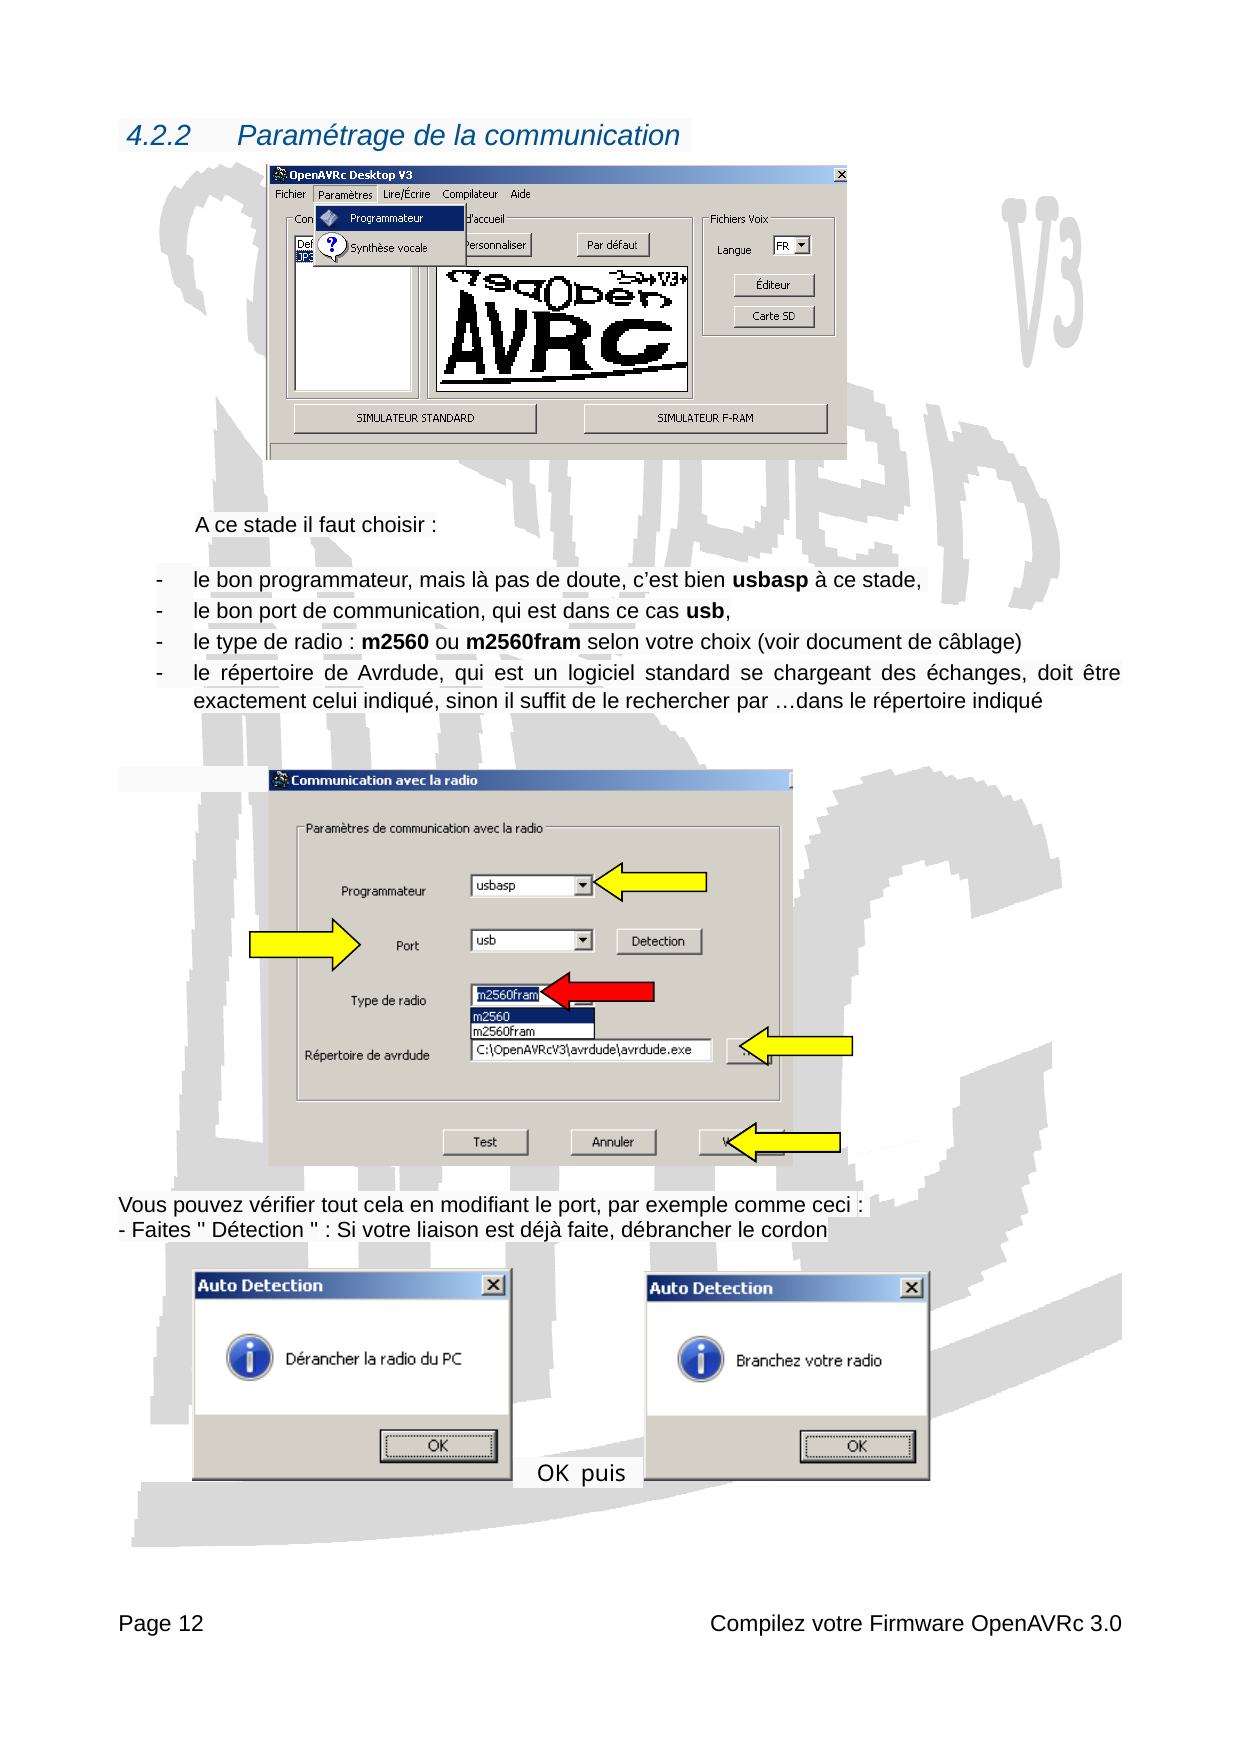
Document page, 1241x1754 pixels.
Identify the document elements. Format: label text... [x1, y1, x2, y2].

list le bon programmateur, mais là pas de doute, c’est bien usbasp à ce stade, [193, 563, 1122, 594]
list le répertoire de Avrdude, qui est un logiciel standard se chargeant des échanges, doit être exactement celui indiqué, sinon il suffit de le rechercher par …dans le répertoire indiqué [156, 656, 1122, 713]
text A ce stade il faut choisir : [195, 512, 1122, 537]
picture [192, 1268, 513, 1481]
list le type de radio : m2560 ou m2560fram selon votre choix (voir document de câblage) [193, 625, 1122, 656]
text Vous pouvez vérifier tout cela en modifiant le port, par exemple comme ceci : [118, 1191, 1122, 1217]
picture [643, 1271, 931, 1481]
list le bon port de communication, qui est dans ce cas usb, [193, 594, 1122, 625]
text - Faites '' Détection '' : Si votre liaison est déjà faite, débrancher le cordon [118, 1217, 1122, 1242]
subtitle Paramétrage de la communication [118, 118, 1122, 152]
text OK puis [118, 1268, 1122, 1488]
